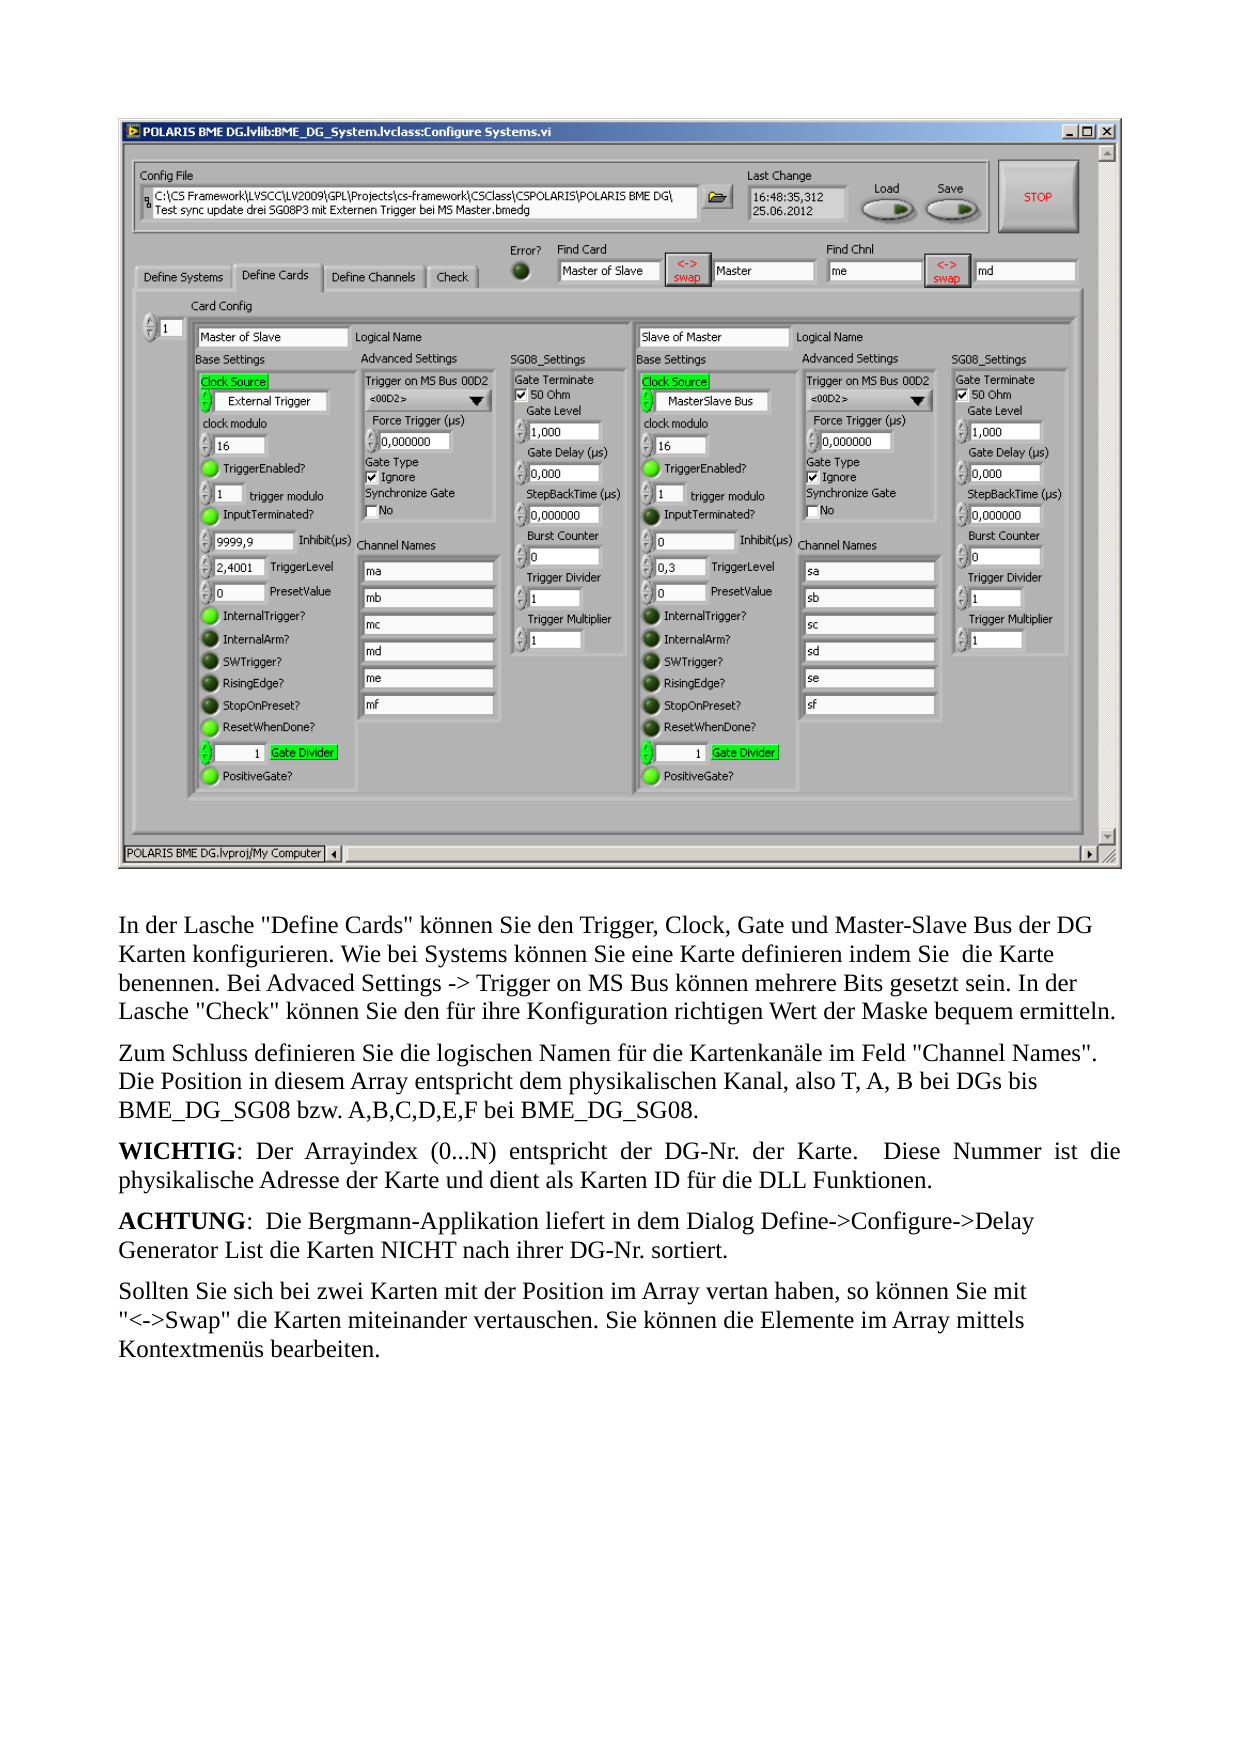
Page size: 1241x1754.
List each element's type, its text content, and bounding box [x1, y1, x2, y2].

text In der Lasche "Define Cards" können Sie den Trigger, Clock, Gate und Master-Slave Bus der DG Karten konfigurieren. Wie bei Systems können Sie eine Karte definieren indem Sie die Karte benennen. Bei Advaced Settings -> Trigger on MS Bus können mehrere Bits gesetzt sein. In der Lasche "Check" können Sie den für ihre Konfiguration richtigen Wert der Maske bequem ermitteln. [118, 910, 1122, 1025]
text Zum Schluss definieren Sie die logischen Namen für die Kartenkanäle im Feld "Channel Names". Die Position in diesem Array entspricht dem physikalischen Kanal, also T, A, B bei DGs bis BME_DG_SG08 bzw. A,B,C,D,E,F bei BME_DG_SG08. [118, 1038, 1122, 1124]
text ACHTUNG: Die Bergmann-Applikation liefert in dem Dialog Define->Configure->Delay Generator List die Karten NICHT nach ihrer DG-Nr. sortiert. [118, 1206, 1122, 1264]
picture [118, 118, 1122, 869]
text WICHTIG: Der Arrayindex (0...N) entspricht der DG-Nr. der Karte. Diese Nummer ist die physikalische Adresse der Karte und dient als Karten ID für die DLL Funktionen. [118, 1136, 1122, 1194]
text Sollten Sie sich bei zwei Karten mit der Position im Array vertan haben, so können Sie mit "<->Swap" die Karten miteinander vertauschen. Sie können die Elemente im Array mittels Kontextmenüs bearbeiten. [118, 1276, 1122, 1363]
